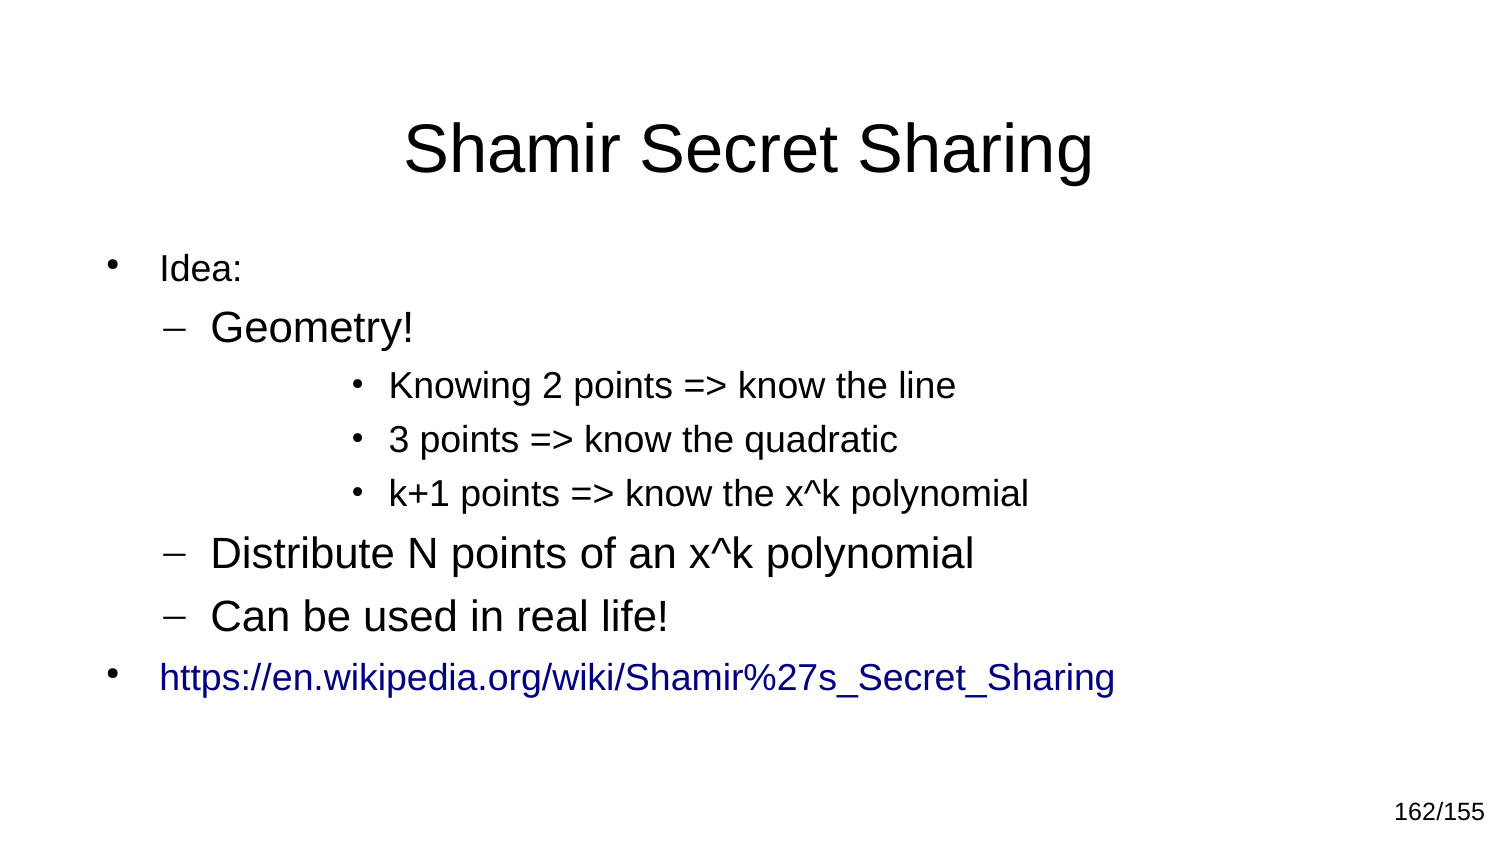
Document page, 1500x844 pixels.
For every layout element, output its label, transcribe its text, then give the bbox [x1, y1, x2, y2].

list Idea: Geometry! Knowing 2 points => know the line 3 points => know the quadratic k+1 points => know the x^k polynomial Distribute N points of an x^k polynomial Can be used in real life! https://en.wikipedia.org/wiki/Shamir%27s_Secret_Sharing [88, 243, 1418, 738]
title Shamir Secret Sharing [112, 80, 1387, 210]
